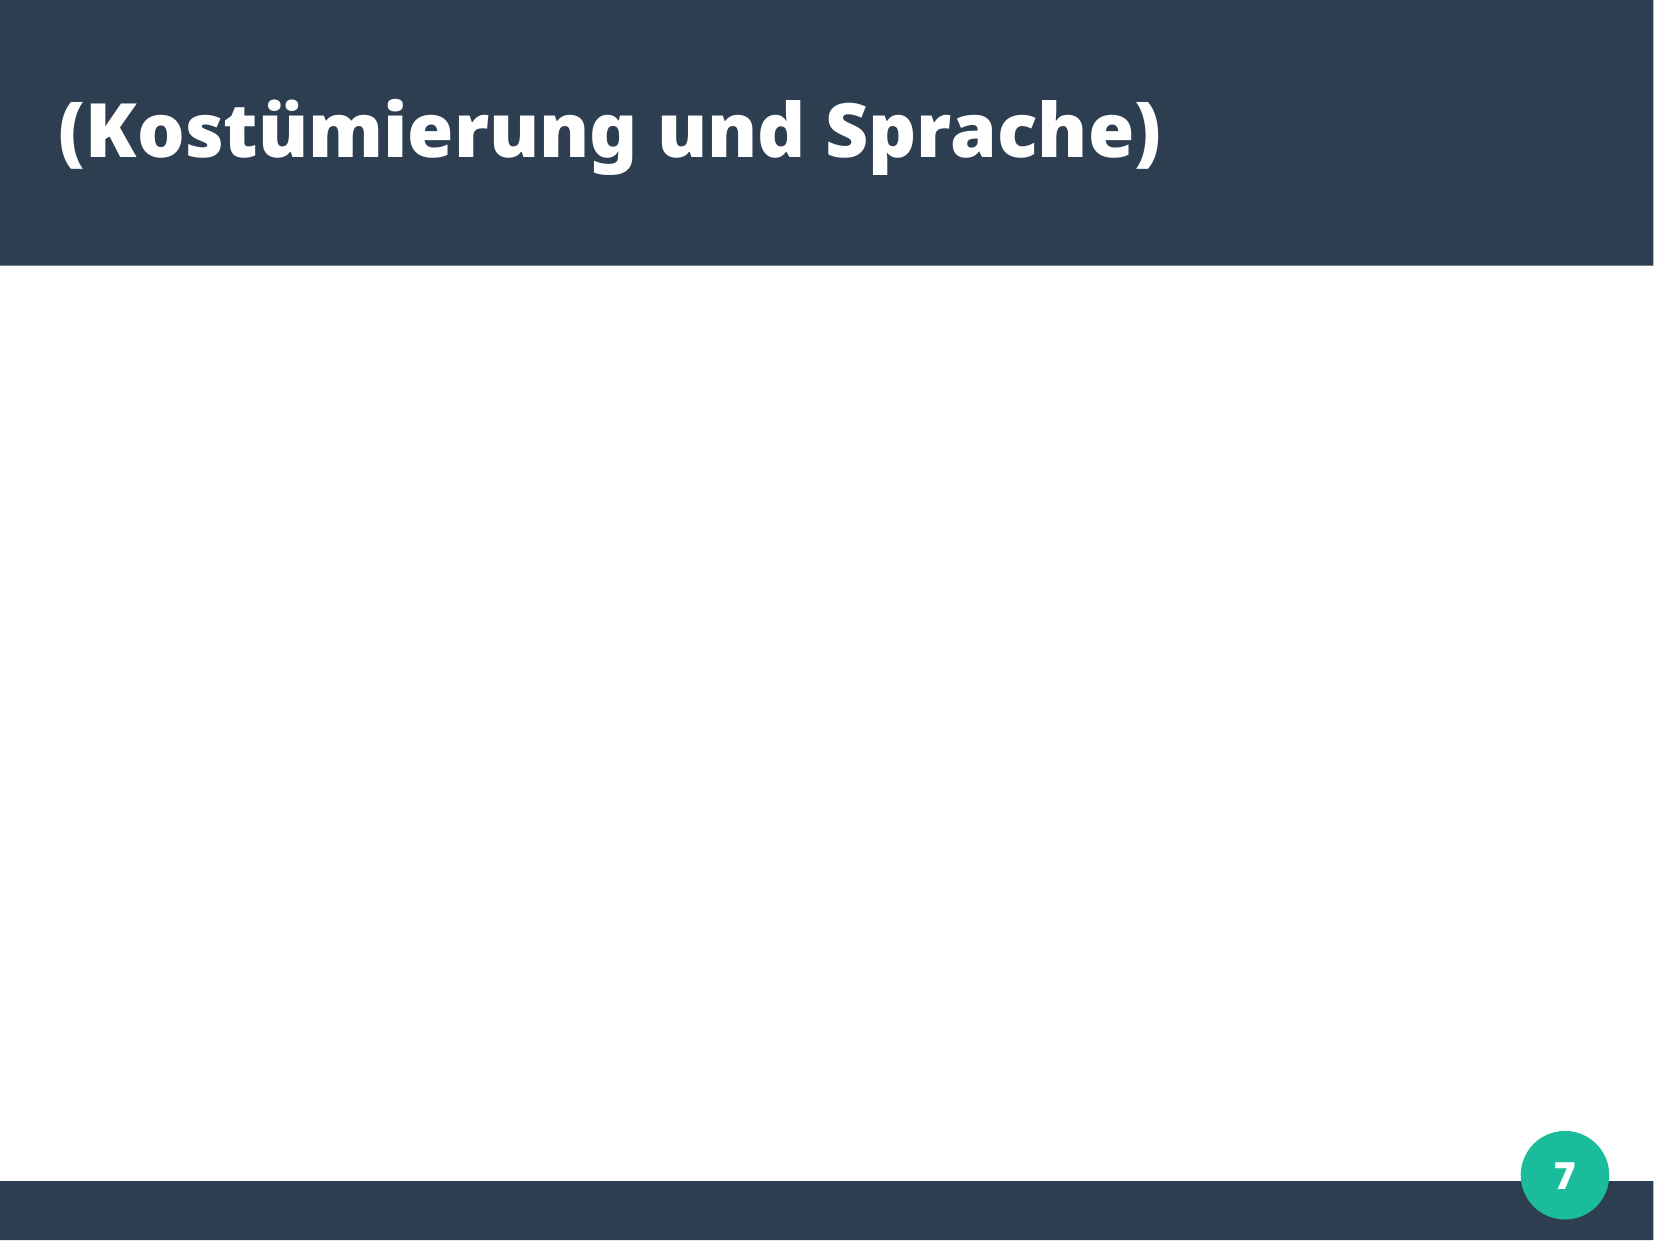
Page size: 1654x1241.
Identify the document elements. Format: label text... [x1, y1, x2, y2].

title (Kostümierung und Sprache) [59, 49, 1595, 207]
